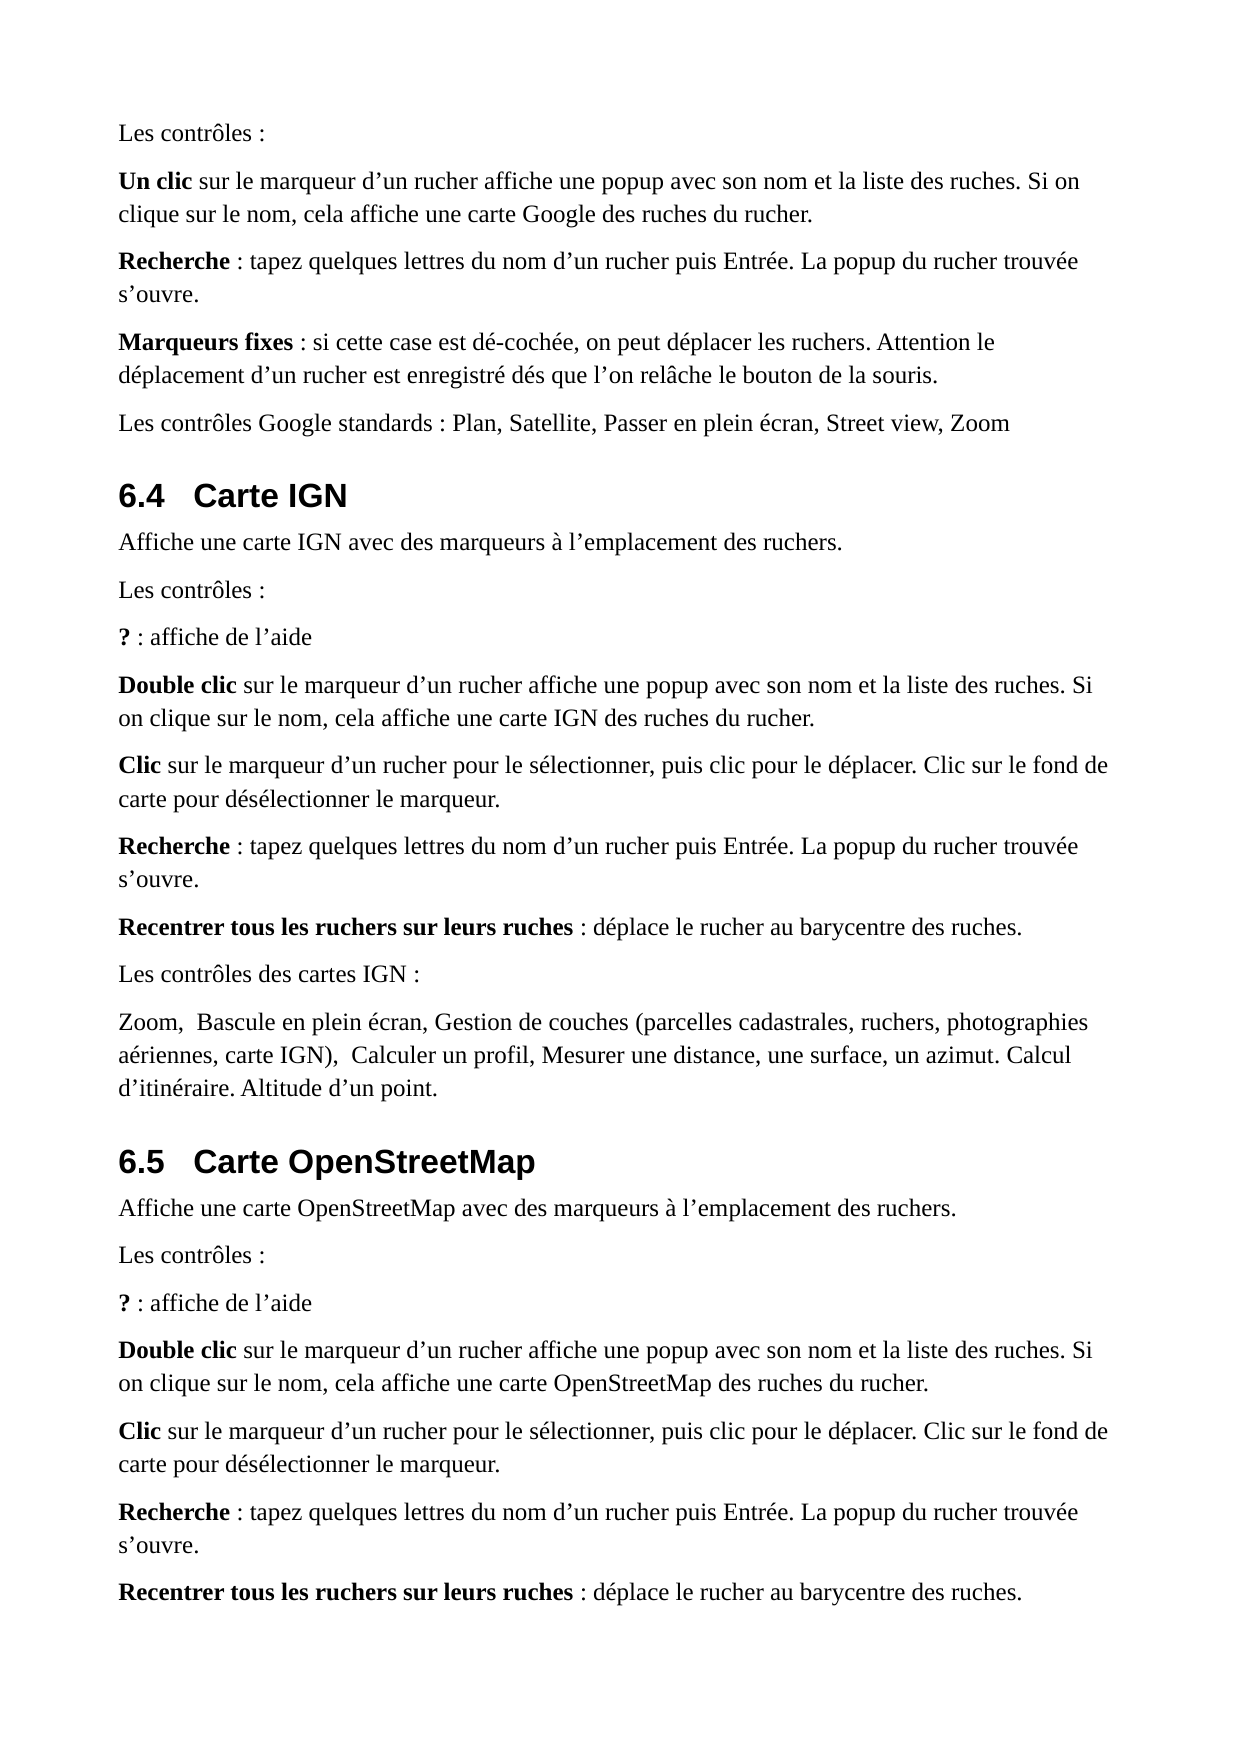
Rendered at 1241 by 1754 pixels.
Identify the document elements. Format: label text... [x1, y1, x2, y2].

text Un clic sur le marqueur d’un rucher affiche une popup avec son nom et la liste des ruches. Si on clique sur le nom, cela affiche une carte Google des ruches du rucher. [118, 166, 1122, 227]
text Les contrôles : [118, 118, 1122, 147]
text Recentrer tous les ruchers sur leurs ruches : déplace le rucher au barycentre des ruches. [118, 1577, 1122, 1606]
text ? : affiche de l’aide [118, 1288, 1122, 1317]
text Les contrôles des cartes IGN : [118, 959, 1122, 988]
subtitle Carte IGN [118, 476, 1122, 515]
text ? : affiche de l’aide [118, 622, 1122, 651]
text Affiche une carte IGN avec des marqueurs à l’emplacement des ruchers. [118, 527, 1122, 556]
text Recentrer tous les ruchers sur leurs ruches : déplace le rucher au barycentre des ruches. [118, 912, 1122, 941]
text Les contrôles : [118, 1240, 1122, 1269]
text Affiche une carte OpenStreetMap avec des marqueurs à l’emplacement des ruchers. [118, 1193, 1122, 1221]
text Les contrôles : [118, 575, 1122, 603]
text Double clic sur le marqueur d’un rucher affiche une popup avec son nom et la liste des ruches. Si on clique sur le nom, cela affiche une carte OpenStreetMap des ruches du rucher. [118, 1336, 1122, 1397]
text Recherche : tapez quelques lettres du nom d’un rucher puis Entrée. La popup du rucher trouvée s’ouvre. [118, 1497, 1122, 1558]
text Recherche : tapez quelques lettres du nom d’un rucher puis Entrée. La popup du rucher trouvée s’ouvre. [118, 246, 1122, 308]
text Marqueurs fixes : si cette case est dé-cochée, on peut déplacer les ruchers. Attention le déplacement d’un rucher est enregistré dés que l’on relâche le bouton de la souris. [118, 327, 1122, 389]
subtitle Carte OpenStreetMap [118, 1142, 1122, 1180]
text Zoom, Bascule en plein écran, Gestion de couches (parcelles cadastrales, ruchers, photographies aériennes, carte IGN), Calculer un profil, Mesurer une distance, une surface, un azimut. Calcul d’itinéraire. Altitude d’un point. [118, 1007, 1122, 1102]
text Les contrôles Google standards : Plan, Satellite, Passer en plein écran, Street view, Zoom [118, 408, 1122, 436]
text Double clic sur le marqueur d’un rucher affiche une popup avec son nom et la liste des ruches. Si on clique sur le nom, cela affiche une carte IGN des ruches du rucher. [118, 670, 1122, 732]
text Clic sur le marqueur d’un rucher pour le sélectionner, puis clic pour le déplacer. Clic sur le fond de carte pour désélectionner le marqueur. [118, 751, 1122, 812]
text Recherche : tapez quelques lettres du nom d’un rucher puis Entrée. La popup du rucher trouvée s’ouvre. [118, 831, 1122, 893]
text Clic sur le marqueur d’un rucher pour le sélectionner, puis clic pour le déplacer. Clic sur le fond de carte pour désélectionner le marqueur. [118, 1416, 1122, 1478]
